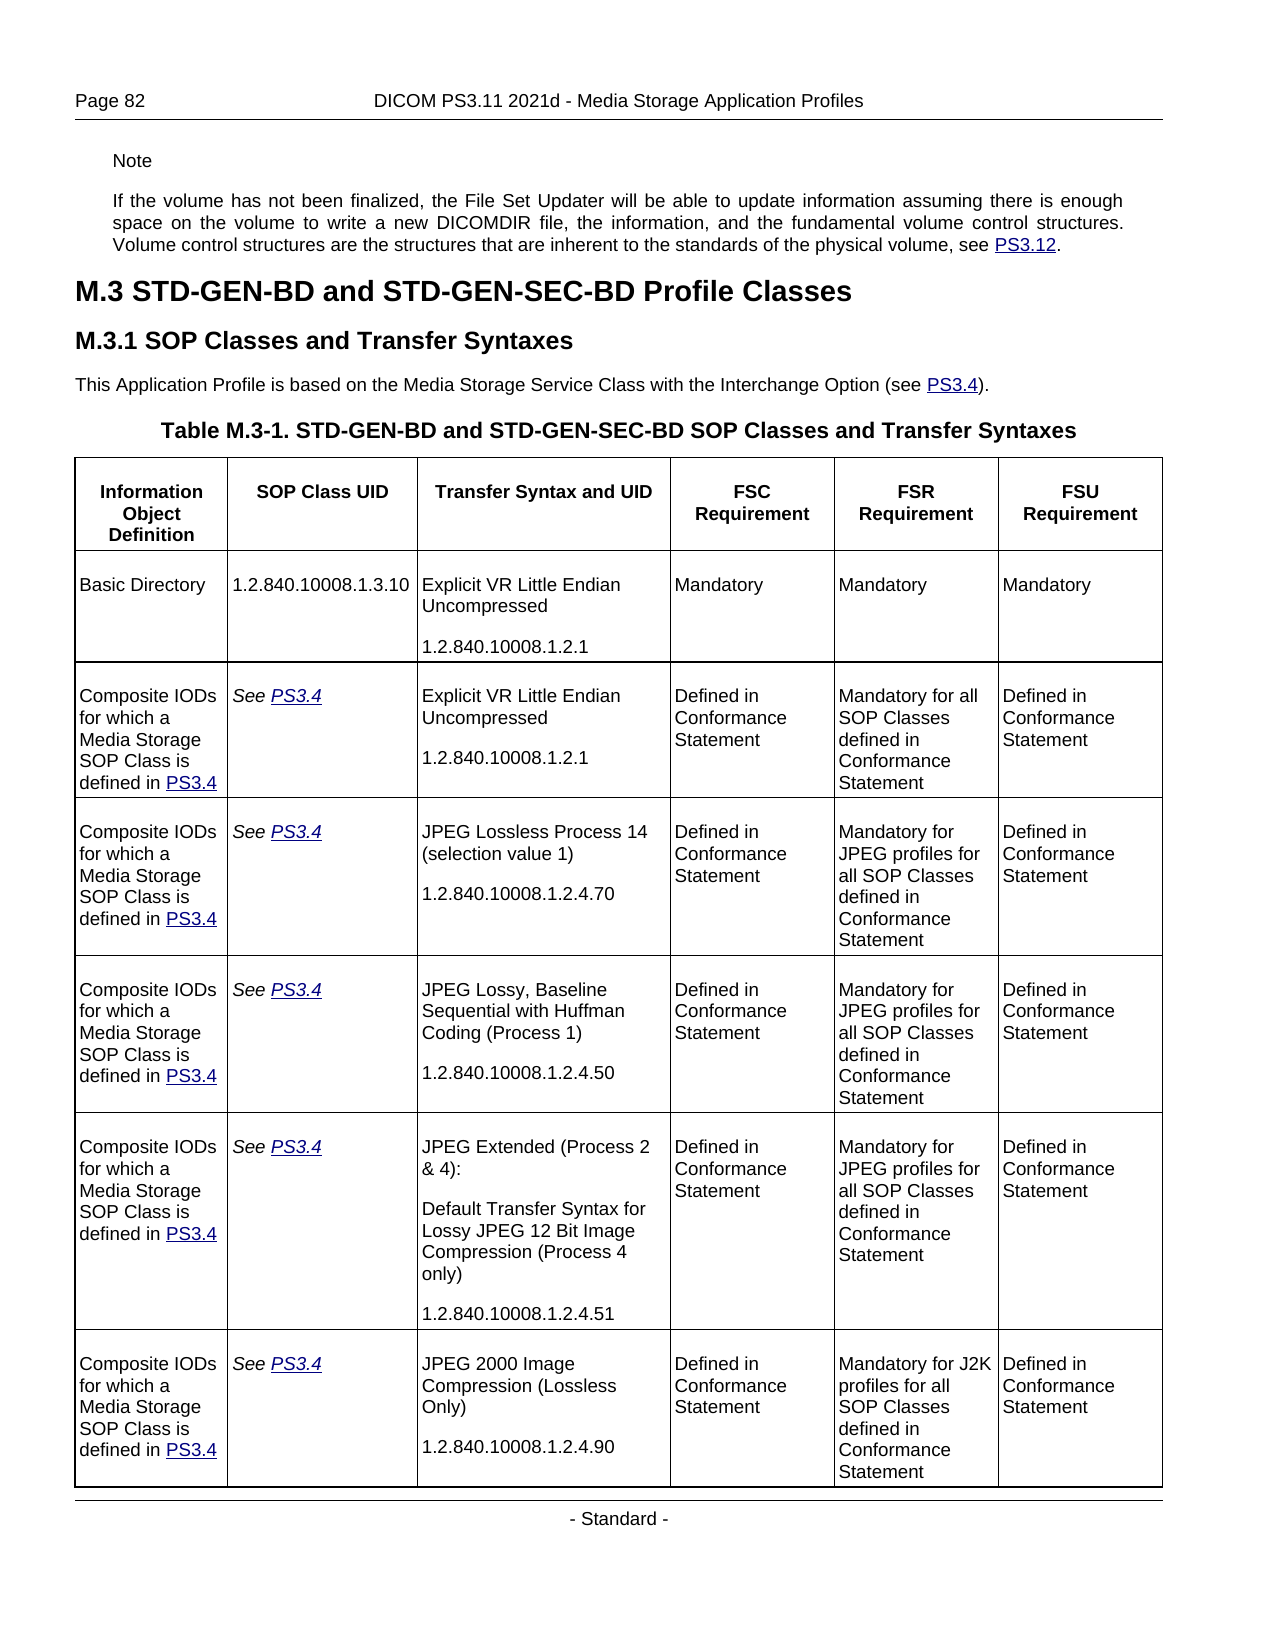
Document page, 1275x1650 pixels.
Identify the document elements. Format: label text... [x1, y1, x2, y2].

table_cell Mandatory for JPEG profiles for all SOP Classes defined in Conformance Statement [835, 798, 998, 955]
table_cell JPEG Lossless Process 14 (selection value 1) 1.2.840.10008.1.2.4.70 [418, 798, 670, 955]
table_cell Mandatory for JPEG profiles for all SOP Classes defined in Conformance Statement [835, 956, 998, 1112]
table_cell See PS3.4 [228, 956, 417, 1112]
table_cell Composite IODs for which a Media Storage SOP Class is defined in PS3.4 [76, 956, 227, 1112]
table_cell 1.2.840.10008.1.3.10 [228, 551, 417, 661]
table_cell Defined in Conformance Statement [671, 956, 834, 1112]
table_cell Mandatory [835, 551, 998, 661]
table_cell Defined in Conformance Statement [671, 1113, 834, 1329]
table_cell Composite IODs for which a Media Storage SOP Class is defined in PS3.4 [76, 1113, 227, 1329]
table_header FSR Requirement [835, 458, 998, 550]
table_cell Defined in Conformance Statement [671, 798, 834, 955]
text This Application Profile is based on the Media Storage Service Class with the Interchange Option (see PS3.4). [75, 373, 1162, 395]
text Table M.3-1. STD-GEN-BD and STD-GEN-SEC-BD SOP Classes and Transfer Syntaxes [75, 418, 1162, 443]
table_cell Mandatory for J2K profiles for all SOP Classes defined in Conformance Statement [835, 1330, 998, 1486]
table_cell Defined in Conformance Statement [671, 1330, 834, 1486]
table_header Transfer Syntax and UID [418, 458, 670, 550]
table_header SOP Class UID [228, 458, 417, 550]
table_cell See PS3.4 [228, 798, 417, 955]
table_header FSU Requirement [999, 458, 1162, 550]
table_cell Explicit VR Little Endian Uncompressed 1.2.840.10008.1.2.1 [418, 663, 670, 797]
table_cell JPEG Lossy, Baseline Sequential with Huffman Coding (Process 1) 1.2.840.10008.1.2.4.50 [418, 956, 670, 1112]
table_cell Defined in Conformance Statement [999, 1330, 1162, 1486]
table_cell Composite IODs for which a Media Storage SOP Class is defined in PS3.4 [76, 663, 227, 797]
table_header Information Object Definition [76, 458, 227, 550]
table_cell Mandatory [999, 551, 1162, 661]
table_cell JPEG Extended (Process 2 & 4): Default Transfer Syntax for Lossy JPEG 12 Bit Image Compression (Process 4 only) 1.2.840.10008.1.2.4.51 [418, 1113, 670, 1329]
text M.3 STD-GEN-BD and STD-GEN-SEC-BD Profile Classes [75, 274, 1162, 307]
table_cell JPEG 2000 Image Compression (Lossless Only) 1.2.840.10008.1.2.4.90 [418, 1330, 670, 1486]
table_cell Defined in Conformance Statement [999, 798, 1162, 955]
table_cell Mandatory for all SOP Classes defined in Conformance Statement [835, 663, 998, 797]
text Note [112, 150, 1125, 172]
table_cell Composite IODs for which a Media Storage SOP Class is defined in PS3.4 [76, 1330, 227, 1486]
table_cell Basic Directory [76, 551, 227, 661]
table_cell See PS3.4 [228, 1330, 417, 1486]
table_cell See PS3.4 [228, 663, 417, 797]
table_cell Defined in Conformance Statement [671, 663, 834, 797]
text M.3.1 SOP Classes and Transfer Syntaxes [75, 326, 1162, 355]
table_cell See PS3.4 [228, 1113, 417, 1329]
table_cell Mandatory for JPEG profiles for all SOP Classes defined in Conformance Statement [835, 1113, 998, 1329]
table_cell Composite IODs for which a Media Storage SOP Class is defined in PS3.4 [76, 798, 227, 955]
table_cell Defined in Conformance Statement [999, 956, 1162, 1112]
table_cell Explicit VR Little Endian Uncompressed 1.2.840.10008.1.2.1 [418, 551, 670, 661]
table_header FSC Requirement [671, 458, 834, 550]
table_cell Defined in Conformance Statement [999, 663, 1162, 797]
text If the volume has not been finalized, the File Set Updater will be able to update information assuming there is enough space on the volume to write a new DICOMDIR file, the information, and the fundamental volume control structures. Volume control structures are the structures that are inherent to the standards of the physical volume, see PS3.12. [112, 190, 1125, 255]
table_cell Mandatory [671, 551, 834, 661]
table_cell Defined in Conformance Statement [999, 1113, 1162, 1329]
